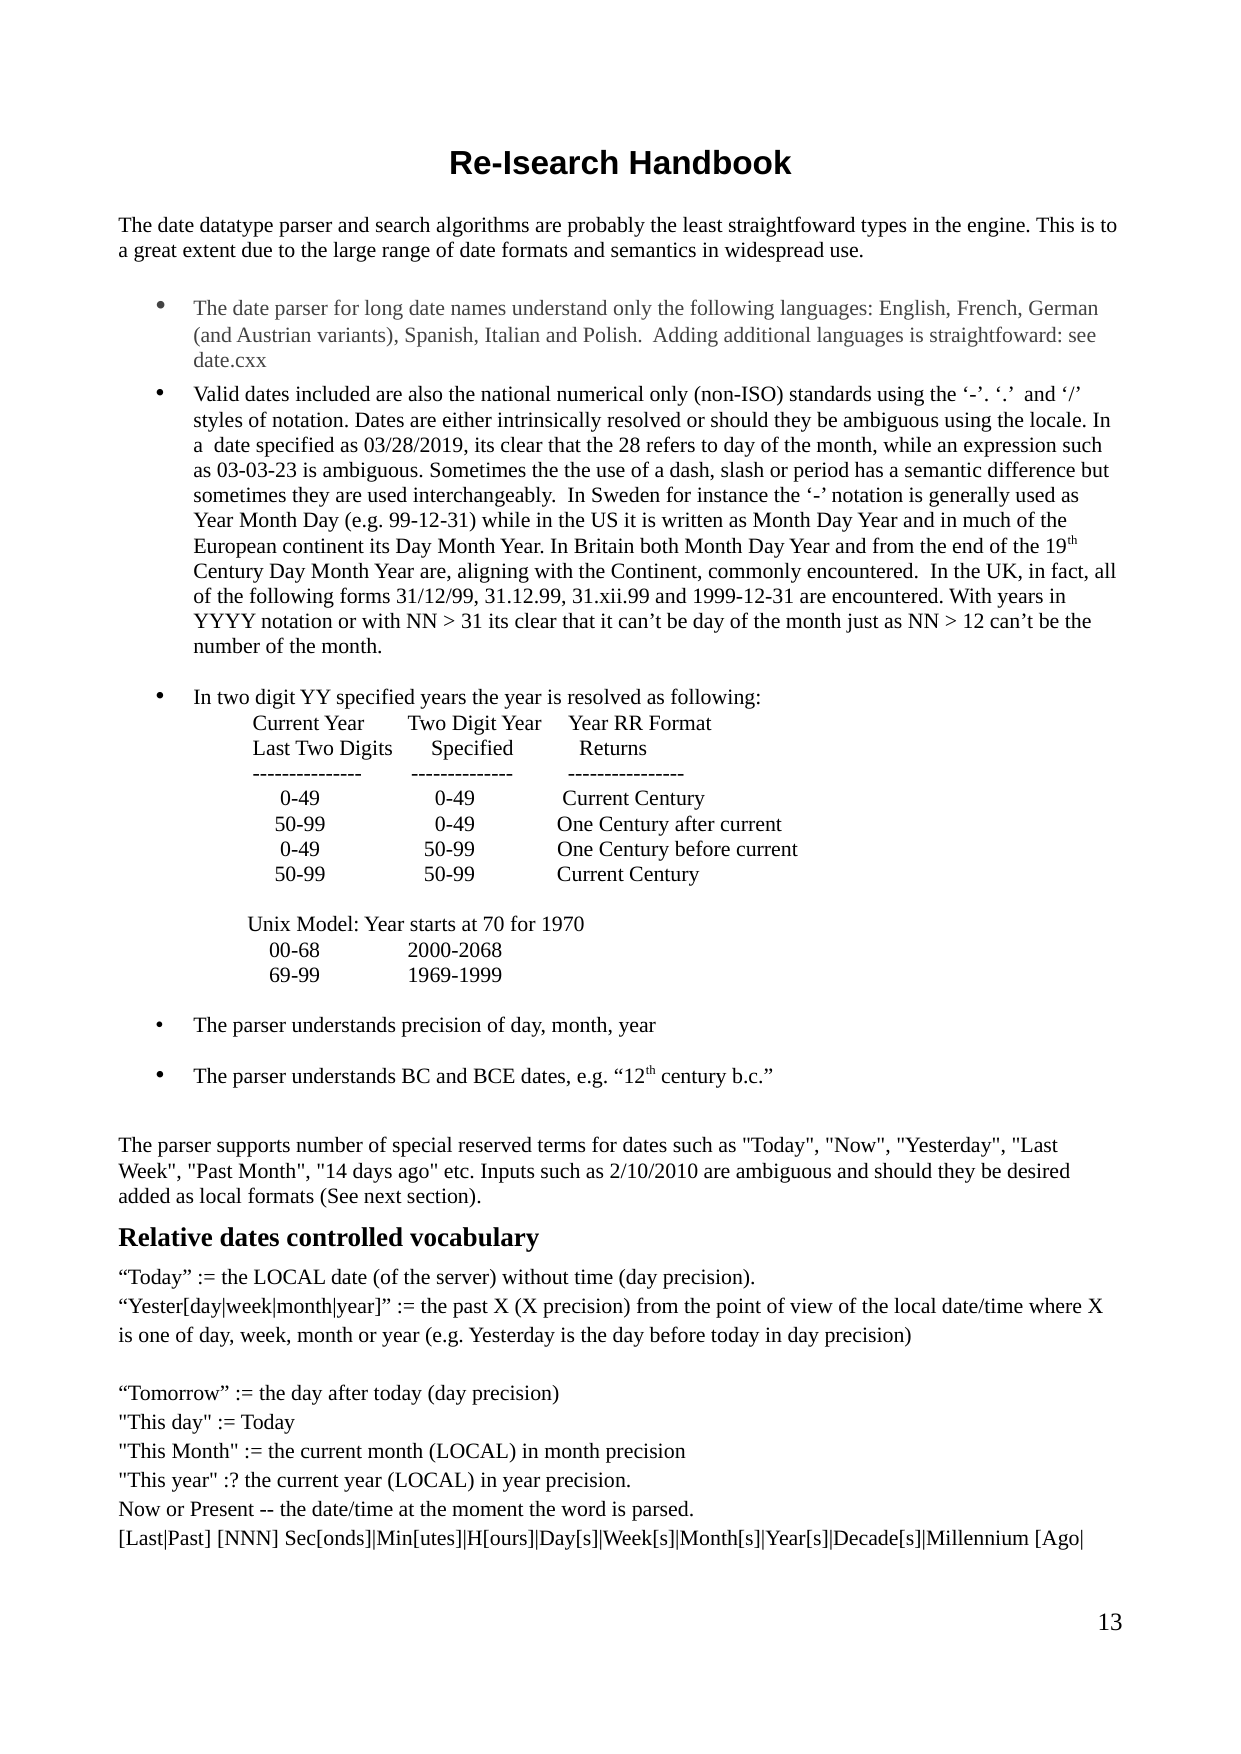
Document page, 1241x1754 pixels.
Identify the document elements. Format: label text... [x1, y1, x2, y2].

text The date datatype parser and search algorithms are probably the least straightfoward types in the engine. This is to a great extent due to the large range of date formats and semantics in widespread use. [118, 212, 1122, 262]
list Unix Model: Year starts at 70 for 1970 [193, 911, 1122, 937]
list 0-49 0-49 Current Century [193, 785, 1122, 811]
list 0-49 50-99 One Century before current [193, 836, 1122, 861]
list 50-99 0-49 One Century after current [193, 811, 1122, 836]
list The parser understands BC and BCE dates, e.g. “12th century b.c.” [156, 1063, 1122, 1088]
text “Today” := the LOCAL date (of the server) without time (day precision). “Yester[day|week|month|year]” := the past X (X precision) from the point of view of the local date/time where X is one of day, week, month or year (e.g. Yesterday is the day before today in day precision) “Tomorrow” := the day after today (day precision) "This day" := Today "This Month" := the current month (LOCAL) in month precision "This year" :? the current year (LOCAL) in year precision. Now or Present -- the date/time at the moment the word is parsed. [Last|Past] [NNN] Sec[onds]|Min[utes]|H[ours]|Day[s]|Week[s]|Month[s]|Year[s]|Decade[s]|Millennium [Ago| [118, 1264, 1122, 1550]
list In two digit YY specified years the year is resolved as following: [156, 684, 1122, 710]
list 50-99 50-99 Current Century [193, 861, 1122, 886]
text The parser supports number of special reserved terms for dates such as "Today", "Now", "Yesterday", "Last Week", "Past Month", "14 days ago" etc. Inputs such as 2/10/2010 are ambiguous and should they be desired added as local formats (See next section). [118, 1132, 1122, 1208]
list 69-99 1969-1999 [193, 962, 1122, 987]
list 00-68 2000-2068 [193, 937, 1122, 962]
list The parser understands precision of day, month, year [156, 1012, 1122, 1037]
list Valid dates included are also the national numerical only (non-ISO) standards using the ‘-’. ‘.’ and ‘/’ styles of notation. Dates are either intrinsically resolved or should they be ambiguous using the locale. In a date specified as 03/28/2019, its clear that the 28 refers to day of the month, while an expression such as 03-03-23 is ambiguous. Sometimes the the use of a dash, slash or period has a semantic difference but sometimes they are used interchangeably. In Sweden for instance the ‘-’ notation is generally used as Year Month Day (e.g. 99-12-31) while in the US it is written as Month Day Year and in much of the European continent its Day Month Year. In Britain both Month Day Year and from the end of the 19th Century Day Month Year are, aligning with the Continent, commonly encountered. In the UK, in fact, all of the following forms 31/12/99, 31.12.99, 31.xii.99 and 1999-12-31 are encountered. With years in YYYY notation or with NN > 31 its clear that it can’t be day of the month just as NN > 12 can’t be the number of the month. [156, 381, 1122, 659]
list --------------- -------------- ---------------- [193, 760, 1122, 785]
list Current Year Two Digit Year Year RR Format [193, 710, 1122, 735]
subtitle Relative dates controlled vocabulary [118, 1221, 1122, 1252]
list Last Two Digits Specified Returns [193, 735, 1122, 760]
subtitle The date parser for long date names understand only the following languages: English, French, German (and Austrian variants), Spanish, Italian and Polish. Adding additional languages is straightfoward: see date.cxx [156, 295, 1122, 372]
